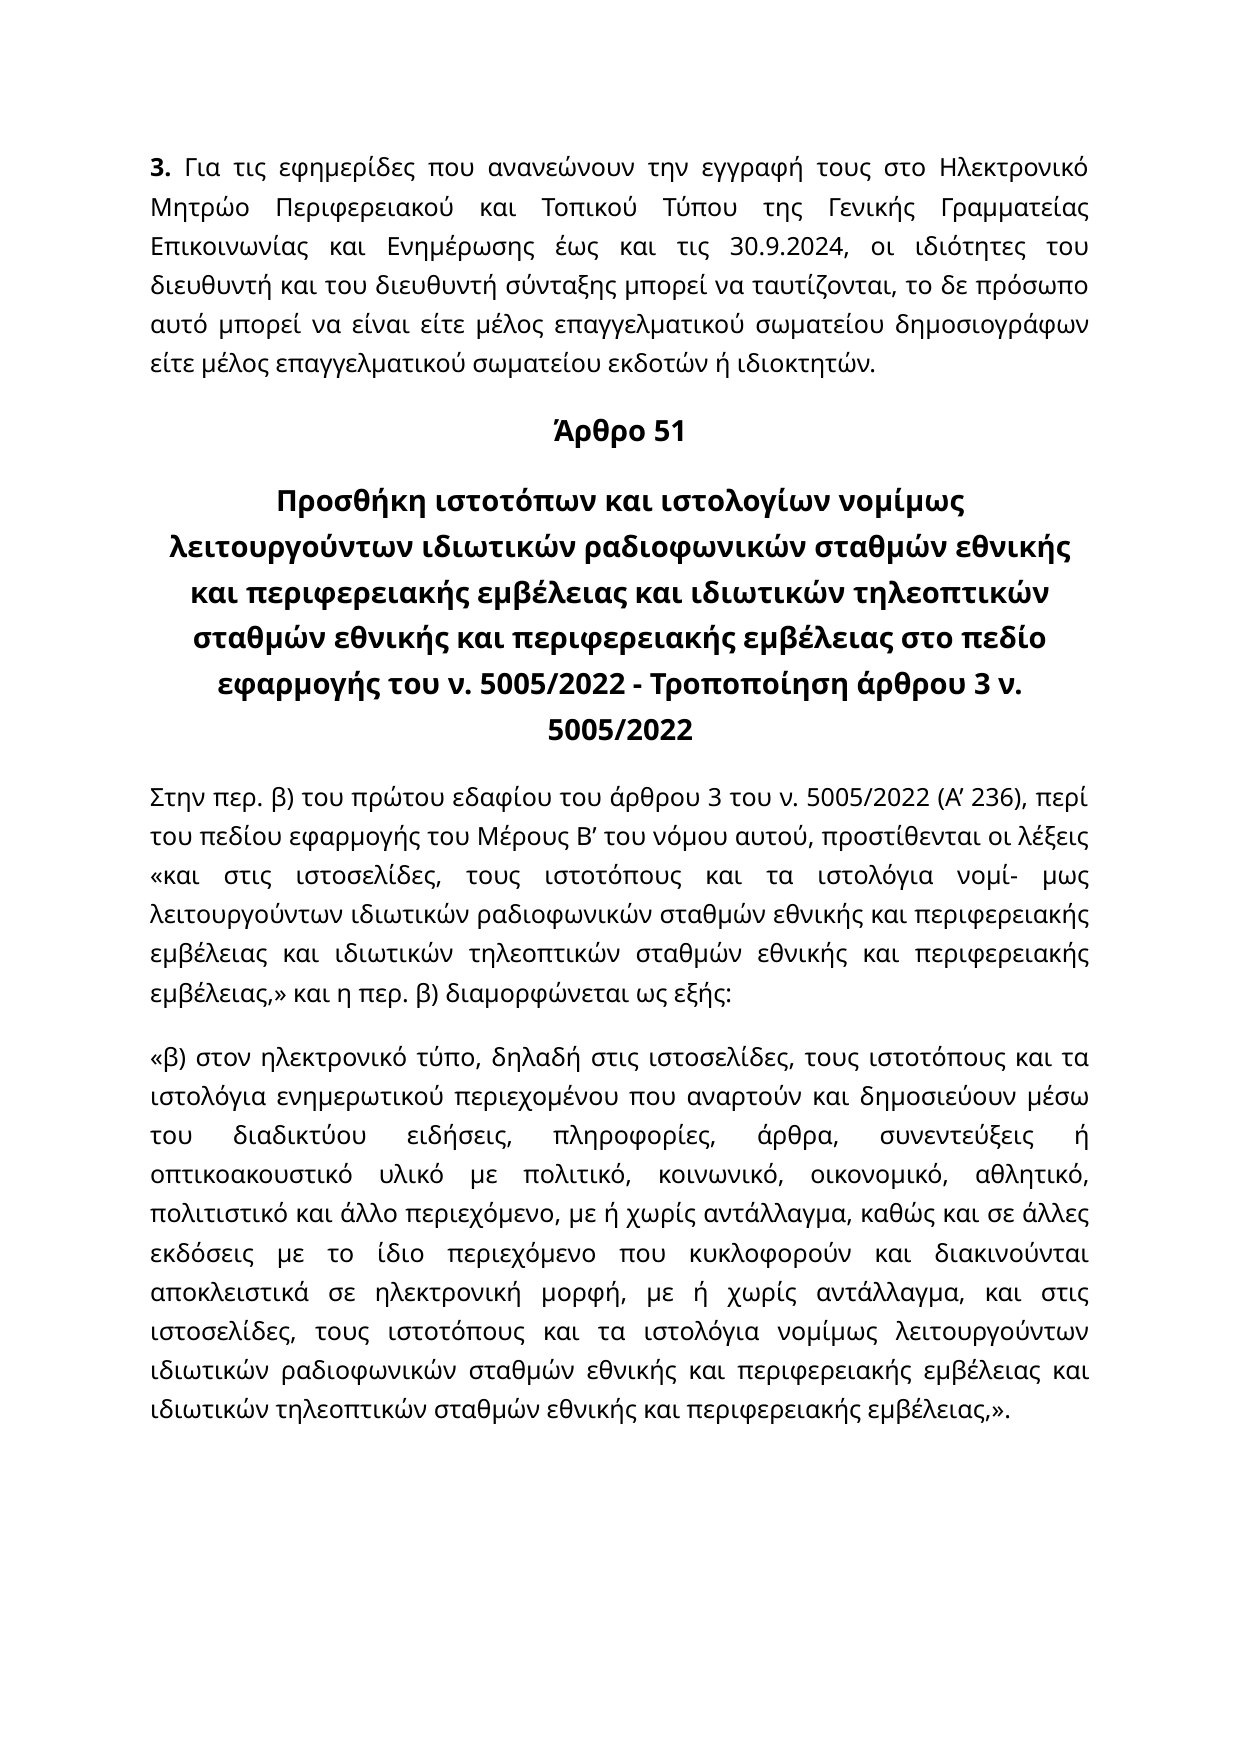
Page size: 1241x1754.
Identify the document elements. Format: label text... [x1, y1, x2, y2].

text 3. Για τις εφημερίδες που ανανεώνουν την εγγραφή τους στο Ηλεκτρονικό Μητρώο Περιφερειακού και Τοπικού Τύπου της Γενικής Γραμματείας Επικοινωνίας και Ενημέρωσης έως και τις 30.9.2024, οι ιδιότητες του διευθυντή και του διευθυντή σύνταξης μπορεί να ταυτίζονται, το δε πρόσωπο αυτό μπορεί να είναι είτε μέλος επαγγελματικού σωματείου δημοσιογράφων είτε μέλος επαγγελματικού σωματείου εκδοτών ή ιδιοκτητών. [150, 150, 1090, 380]
subtitle Προσθήκη ιστοτόπων και ιστολογίων νομίμως λειτουργούντων ιδιωτικών ραδιοφωνικών σταθμών εθνικής και περιφερειακής εμβέλειας και ιδιωτικών τηλεοπτικών σταθμών εθνικής και περιφερειακής εμβέλειας στο πεδίο εφαρμογής του ν. 5005/2022 - Τροποποίηση άρθρου 3 ν. 5005/2022 [150, 481, 1090, 748]
subtitle Άρθρο 51 [150, 410, 1090, 450]
text «β) στον ηλεκτρονικό τύπο, δηλαδή στις ιστοσελίδες, τους ιστοτόπους και τα ιστολόγια ενημερωτικού περιεχομένου που αναρτούν και δημοσιεύουν μέσω του διαδικτύου ειδήσεις, πληροφορίες, άρθρα, συνεντεύξεις ή οπτικοακουστικό υλικό με πολιτικό, κοινωνικό, οικονομικό, αθλητικό, πολιτιστικό και άλλο περιεχόμενο, με ή χωρίς αντάλλαγμα, καθώς και σε άλλες εκδόσεις με το ίδιο περιεχόμενο που κυκλοφορούν και διακινούνται αποκλειστικά σε ηλεκτρονική μορφή, με ή χωρίς αντάλλαγμα, και στις ιστοσελίδες, τους ιστοτόπους και τα ιστολόγια νομίμως λειτουργούντων ιδιωτικών ραδιοφωνικών σταθμών εθνικής και περιφερειακής εμβέλειας και ιδιωτικών τηλεοπτικών σταθμών εθνικής και περιφερειακής εμβέλειας,». [150, 1039, 1090, 1426]
text Στην περ. β) του πρώτου εδαφίου του άρθρου 3 του ν. 5005/2022 (Α’ 236), περί του πεδίου εφαρμογής του Μέρους Β’ του νόμου αυτού, προστίθενται οι λέξεις «και στις ιστοσελίδες, τους ιστοτόπους και τα ιστολόγια νομί- μως λειτουργούντων ιδιωτικών ραδιοφωνικών σταθμών εθνικής και περιφερειακής εμβέλειας και ιδιωτικών τηλεοπτικών σταθμών εθνικής και περιφερειακής εμβέλειας,» και η περ. β) διαμορφώνεται ως εξής: [150, 779, 1090, 1009]
